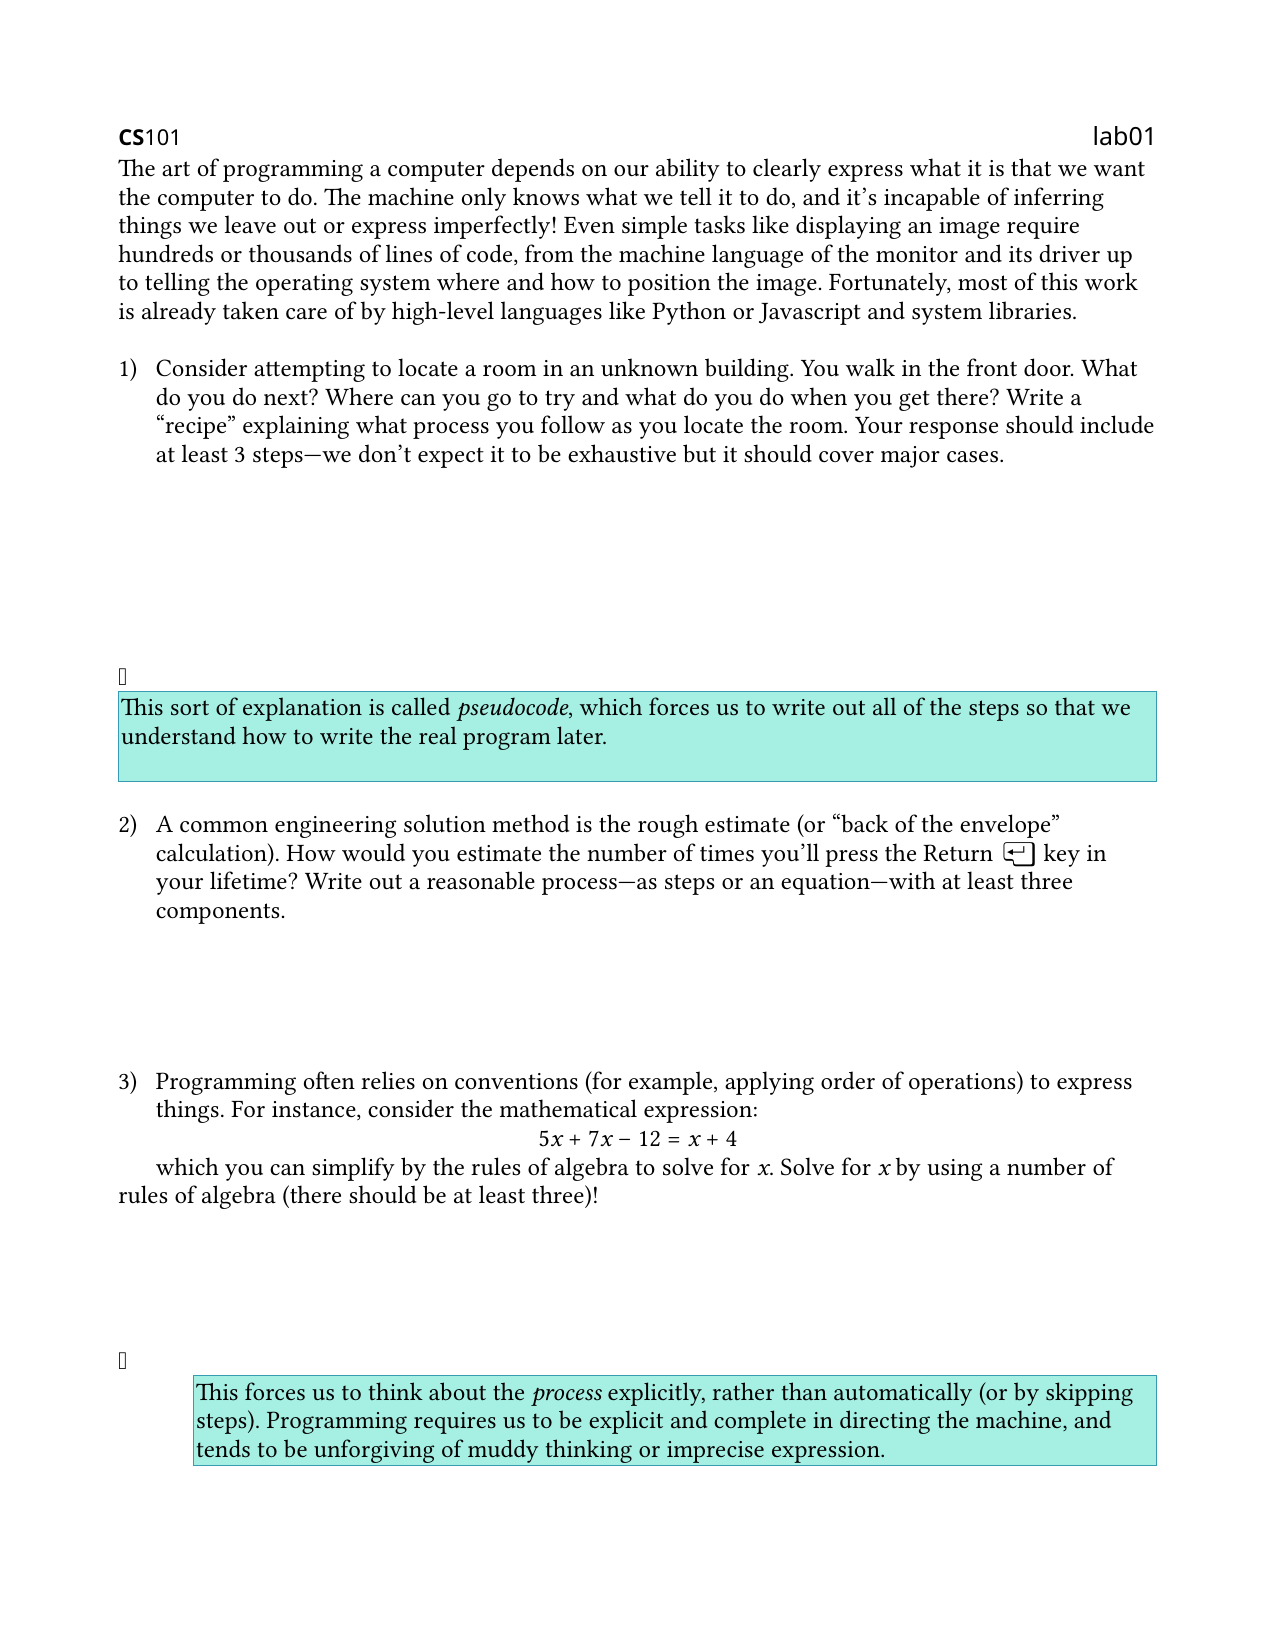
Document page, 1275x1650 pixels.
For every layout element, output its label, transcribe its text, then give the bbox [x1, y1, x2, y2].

text 5x + 7x – 12 = x + 4 [118, 1124, 1157, 1152]
text  [118, 668, 1157, 691]
list Programming often relies on conventions (for example, applying order of operations) to express things. For instance, consider the mathematical expression: [118, 1067, 1157, 1124]
text This sort of explanation is called pseudocode, which forces us to write out all of the steps so that we understand how to write the real program later. [119, 692, 1156, 748]
text which you can simplify by the rules of algebra to solve for x. Solve for x by using a number of rules of algebra (there should be at least three)! [118, 1152, 1157, 1209]
list Consider attempting to locate a room in an unknown building. You walk in the front door. What do you do next? Where can you go to try and what do you do when you get there? Write a “recipe” explaining what process you follow as you locate the room. Your response should include at least 3 steps—we don’t expect it to be exhaustive but it should cover major cases. [118, 354, 1157, 468]
text The art of programming a computer depends on our ability to clearly express what it is that we want the computer to do. The machine only knows what we tell it to do, and it’s incapable of inferring things we leave out or express imperfectly! Even simple tasks like displaying an image require hundreds or thousands of lines of code, from the machine language of the monitor and its driver up to telling the operating system where and how to position the image. Fortunately, most of this work is already taken care of by high-level languages like Python or Javascript and system libraries. [118, 154, 1157, 325]
list A common engineering solution method is the rough estimate (or “back of the envelope” calculation). How would you estimate the number of times you’ll press the Return Enter key in your lifetime? Write out a reasonable process—as steps or an equation—with at least three components. [118, 810, 1157, 924]
text This forces us to think about the process explicitly, rather than automatically (or by skipping steps). Programming requires us to be explicit and complete in directing the machine, and tends to be unforgiving of muddy thinking or imprecise expression. [194, 1376, 1156, 1465]
text  [118, 1352, 1157, 1375]
